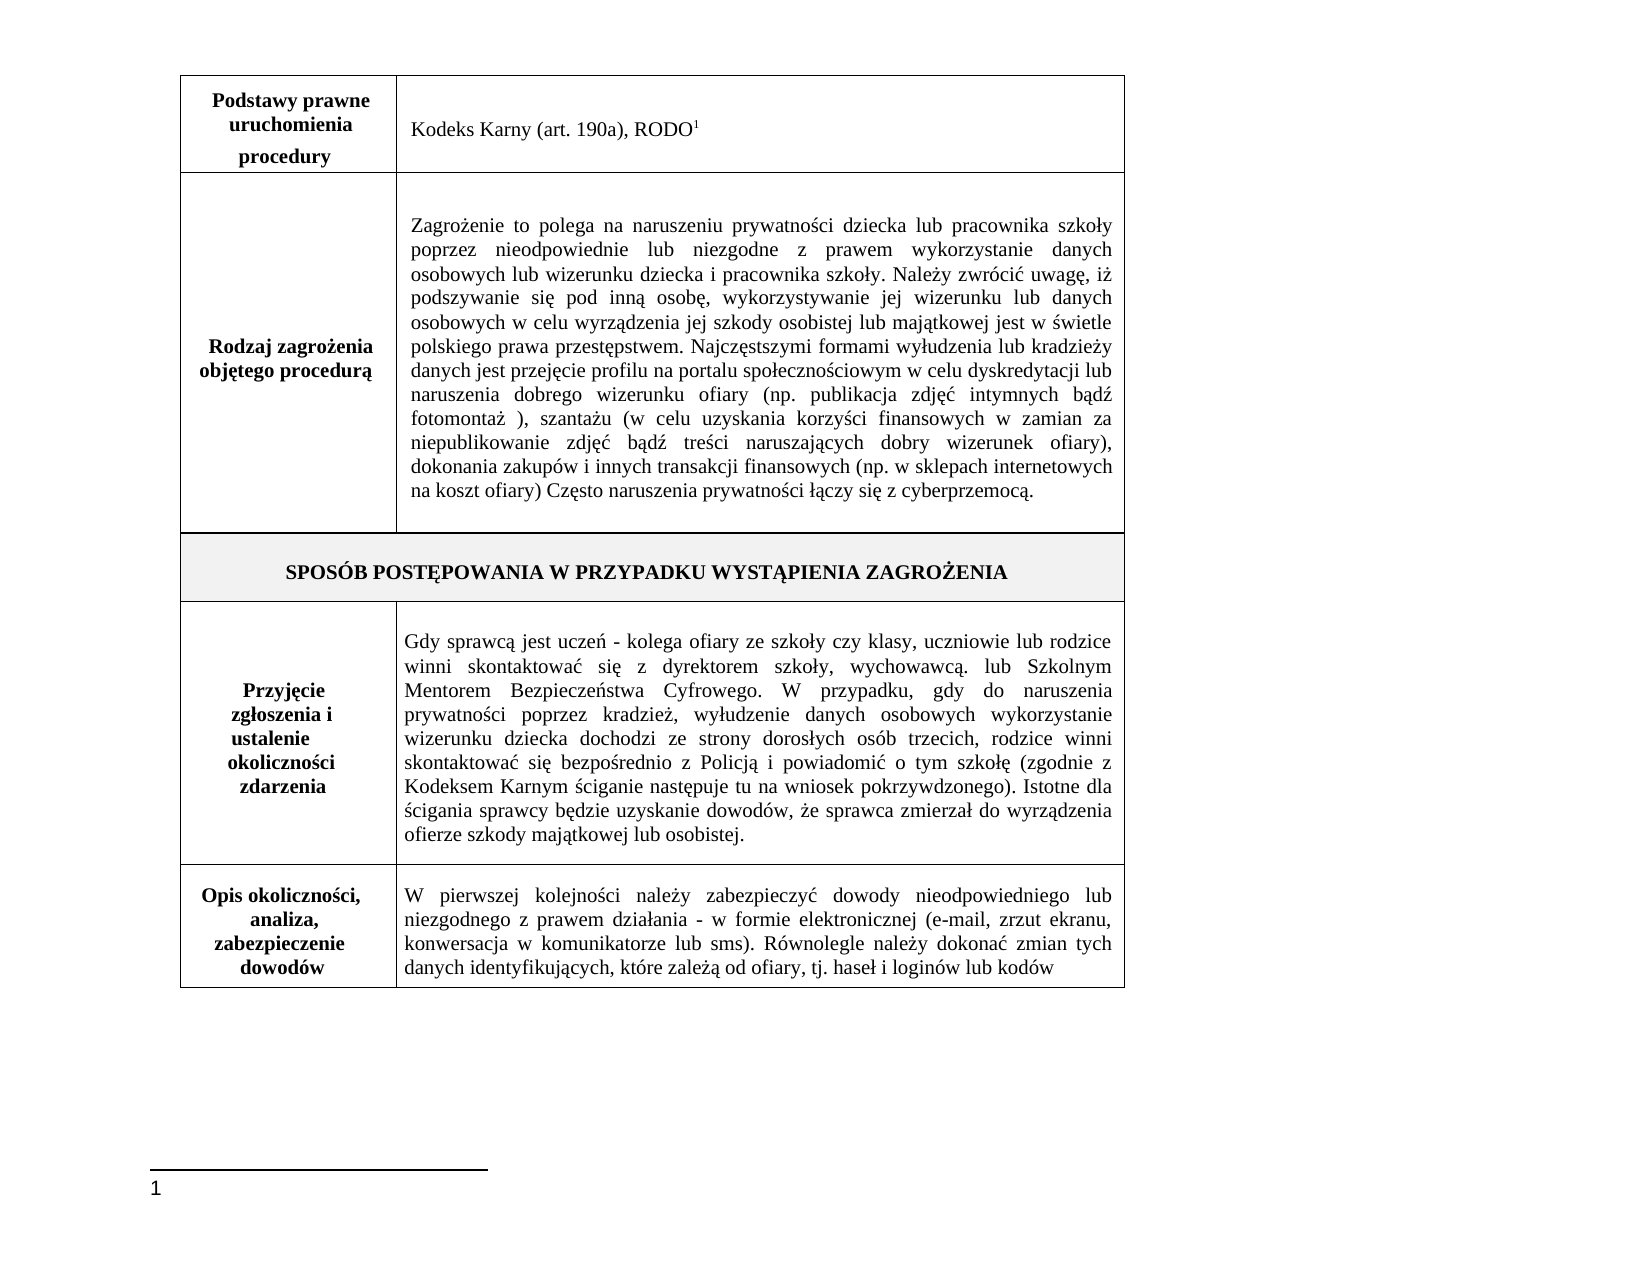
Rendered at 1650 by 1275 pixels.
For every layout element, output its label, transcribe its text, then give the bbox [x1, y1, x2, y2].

table_cell Kodeks Karny (art. 190a), RODO [397, 76, 1124, 172]
table_cell SPOSÓB POSTĘPOWANIA W PRZYPADKU WYSTĄPIENIA ZAGROŻENIA [181, 534, 1124, 601]
table_cell Opis okoliczności, analiza, zabezpieczenie dowodów [181, 865, 396, 987]
table_cell Rodzaj zagrożenia objętego procedurą [181, 173, 396, 532]
table_cell W pierwszej kolejności należy zabezpieczyć dowody nieodpowiedniego lub niezgodnego z prawem działania - w formie elektronicznej (e-mail, zrzut ekranu, konwersacja w komunikatorze lub sms). Równolegle należy dokonać zmian tych danych identyfikujących, które zależą od ofiary, tj. haseł i loginów lub kodów [397, 865, 1124, 987]
table_cell Przyjęcie zgłoszenia i ustalenie okoliczności zdarzenia [181, 602, 396, 864]
table_cell Zagrożenie to polega na naruszeniu prywatności dziecka lub pracownika szkoły poprzez nieodpowiednie lub niezgodne z prawem wykorzystanie danych osobowych lub wizerunku dziecka i pracownika szkoły. Należy zwrócić uwagę, iż podszywanie się pod inną osobę, wykorzystywanie jej wizerunku lub danych osobowych w celu wyrządzenia jej szkody osobistej lub majątkowej jest w świetle polskiego prawa przestępstwem. Najczęstszymi formami wyłudzenia lub kradzieży danych jest przejęcie profilu na portalu społecznościowym w celu dyskredytacji lub naruszenia dobrego wizerunku ofiary (np. publikacja zdjęć intymnych bądź fotomontaż ), szantażu (w celu uzyskania korzyści finansowych w zamian za niepublikowanie zdjęć bądź treści naruszających dobry wizerunek ofiary), dokonania zakupów i innych transakcji finansowych (np. w sklepach internetowych na koszt ofiary) Często naruszenia prywatności łączy się z cyberprzemocą. [397, 173, 1124, 532]
table_cell Podstawy prawne uruchomienia procedury [181, 76, 396, 172]
table_cell Gdy sprawcą jest uczeń - kolega ofiary ze szkoły czy klasy, uczniowie lub rodzice winni skontaktować się z dyrektorem szkoły, wychowawcą. lub Szkolnym Mentorem Bezpieczeństwa Cyfrowego. W przypadku, gdy do naruszenia prywatności poprzez kradzież, wyłudzenie danych osobowych wykorzystanie wizerunku dziecka dochodzi ze strony dorosłych osób trzecich, rodzice winni skontaktować się bezpośrednio z Policją i powiadomić o tym szkołę (zgodnie z Kodeksem Karnym ściganie następuje tu na wniosek pokrzywdzonego). Istotne dla ścigania sprawcy będzie uzyskanie dowodów, że sprawca zmierzał do wyrządzenia ofierze szkody majątkowej lub osobistej. [397, 602, 1124, 864]
